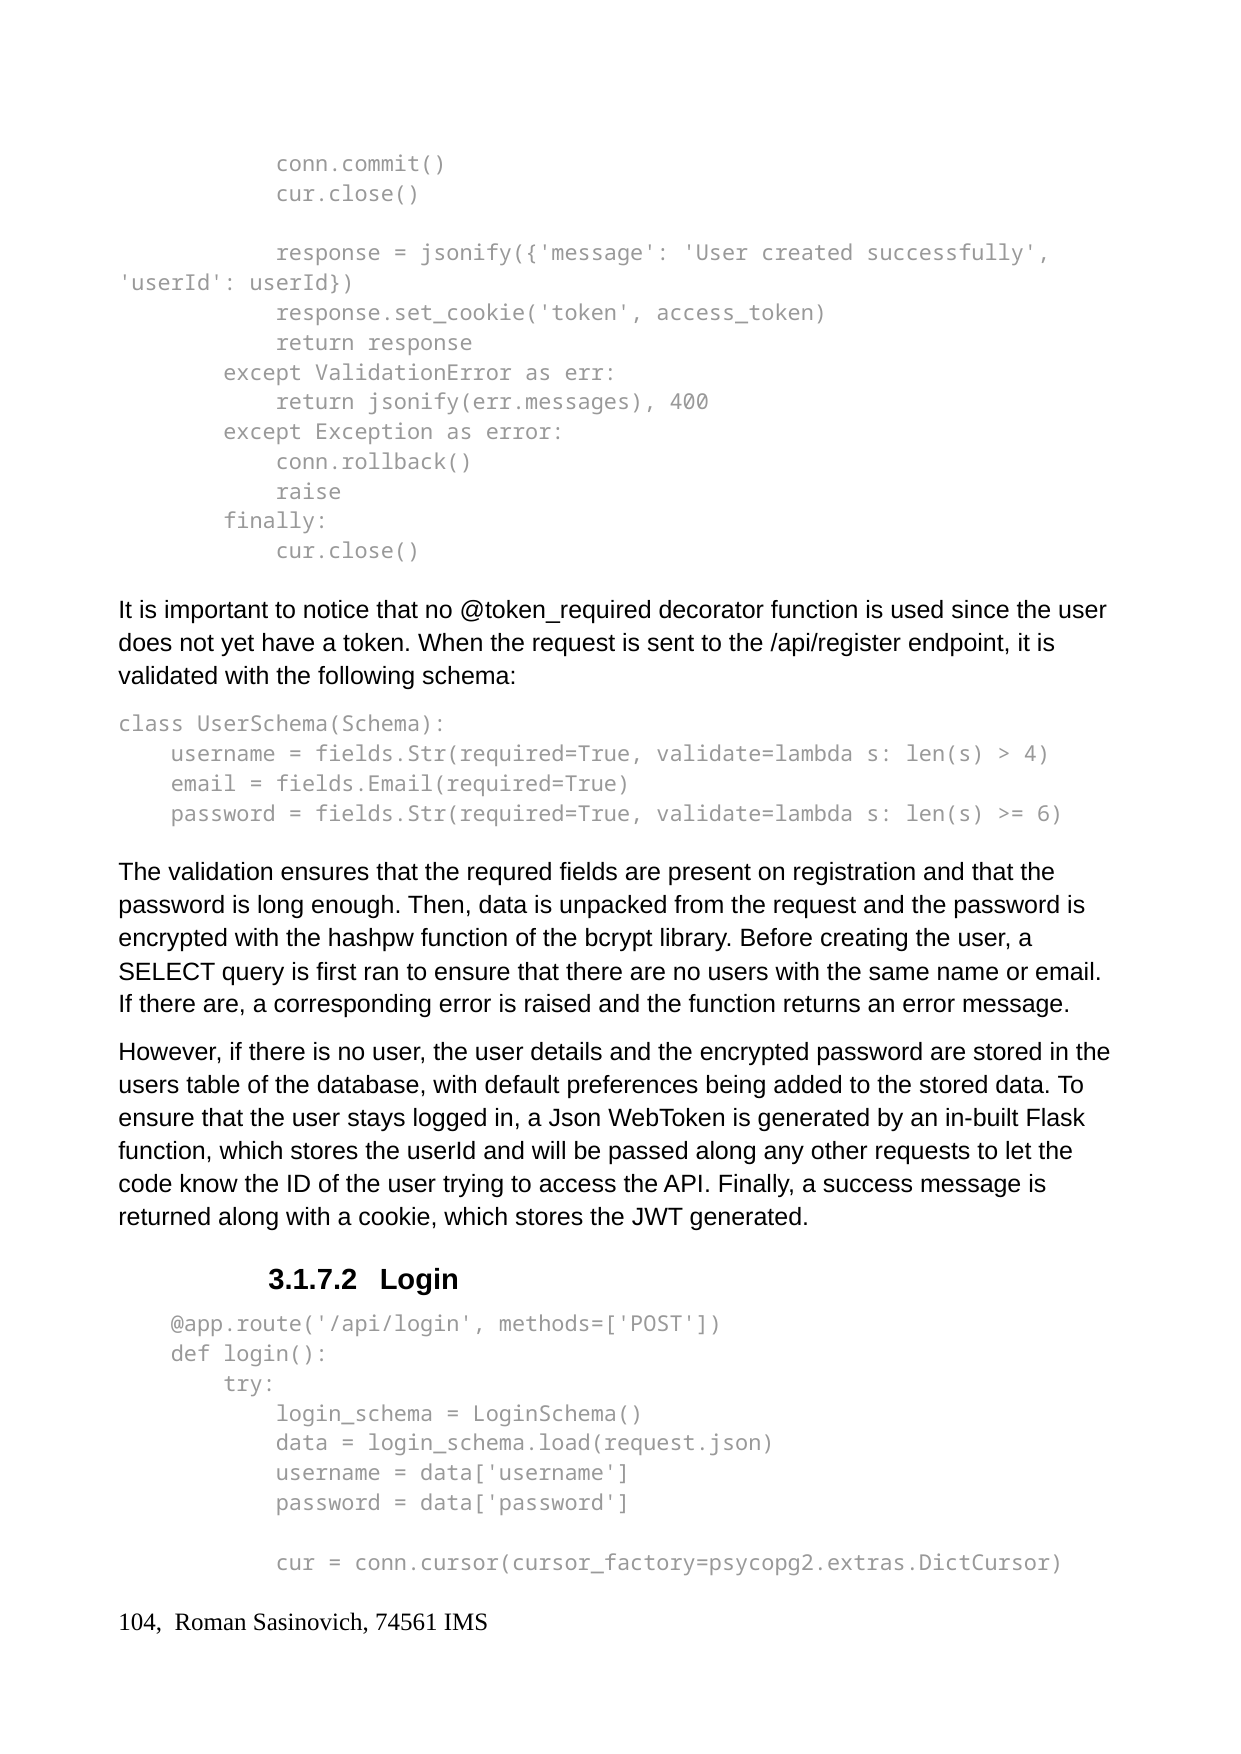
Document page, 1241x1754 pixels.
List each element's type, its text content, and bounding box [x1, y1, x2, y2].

text It is important to notice that no @token_required decorator function is used since the user does not yet have a token. When the request is sent to the /api/register endpoint, it is validated with the following schema: [118, 595, 1122, 689]
text conn.commit() [118, 148, 1122, 178]
text return jsonify(err.messages), 400 [118, 386, 1122, 416]
text data = login_schema.load(request.json) [118, 1427, 1122, 1457]
text def login(): [118, 1338, 1122, 1368]
text password = fields.Str(required=True, validate=lambda s: len(s) >= 6) [118, 798, 1122, 828]
subtitle Login [268, 1262, 1122, 1296]
text login_schema = LoginSchema() [118, 1397, 1122, 1427]
text class UserSchema(Schema): [118, 708, 1122, 738]
text However, if there is no user, the user details and the encrypted password are stored in the users table of the database, with default preferences being added to the stored data. To ensure that the user stays logged in, a Json WebToken is generated by an in-built Flask function, which stores the userId and will be passed along any other requests to let the code know the ID of the user trying to access the API. Finally, a success message is returned along with a cookie, which stores the JWT generated. [118, 1037, 1122, 1231]
text The validation ensures that the requred fields are present on registration and that the password is long enough. Then, data is unpacked from the request and the password is encrypted with the hashpw function of the bcrypt library. Before creating the user, a SELECT query is first ran to ensure that there are no users with the same name or email. If there are, a corresponding error is raised and the function returns an error message. [118, 857, 1122, 1018]
text except Exception as error: [118, 416, 1122, 446]
text @app.route('/api/login', methods=['POST']) [118, 1308, 1122, 1338]
text raise [118, 476, 1122, 505]
text cur.close() [118, 535, 1122, 565]
text except ValidationError as err: [118, 356, 1122, 386]
text username = fields.Str(required=True, validate=lambda s: len(s) > 4) [118, 738, 1122, 768]
text username = data['username'] [118, 1457, 1122, 1487]
text try: [118, 1368, 1122, 1397]
text response = jsonify({'message': 'User created successfully', 'userId': userId}) [118, 237, 1122, 297]
text return response [118, 327, 1122, 356]
text cur.close() [118, 178, 1122, 207]
text cur = conn.cursor(cursor_factory=psycopg2.extras.DictCursor) [118, 1546, 1122, 1576]
text password = data['password'] [118, 1487, 1122, 1517]
text email = fields.Email(required=True) [118, 768, 1122, 798]
text conn.rollback() [118, 446, 1122, 476]
text finally: [118, 505, 1122, 535]
text response.set_cookie('token', access_token) [118, 297, 1122, 327]
